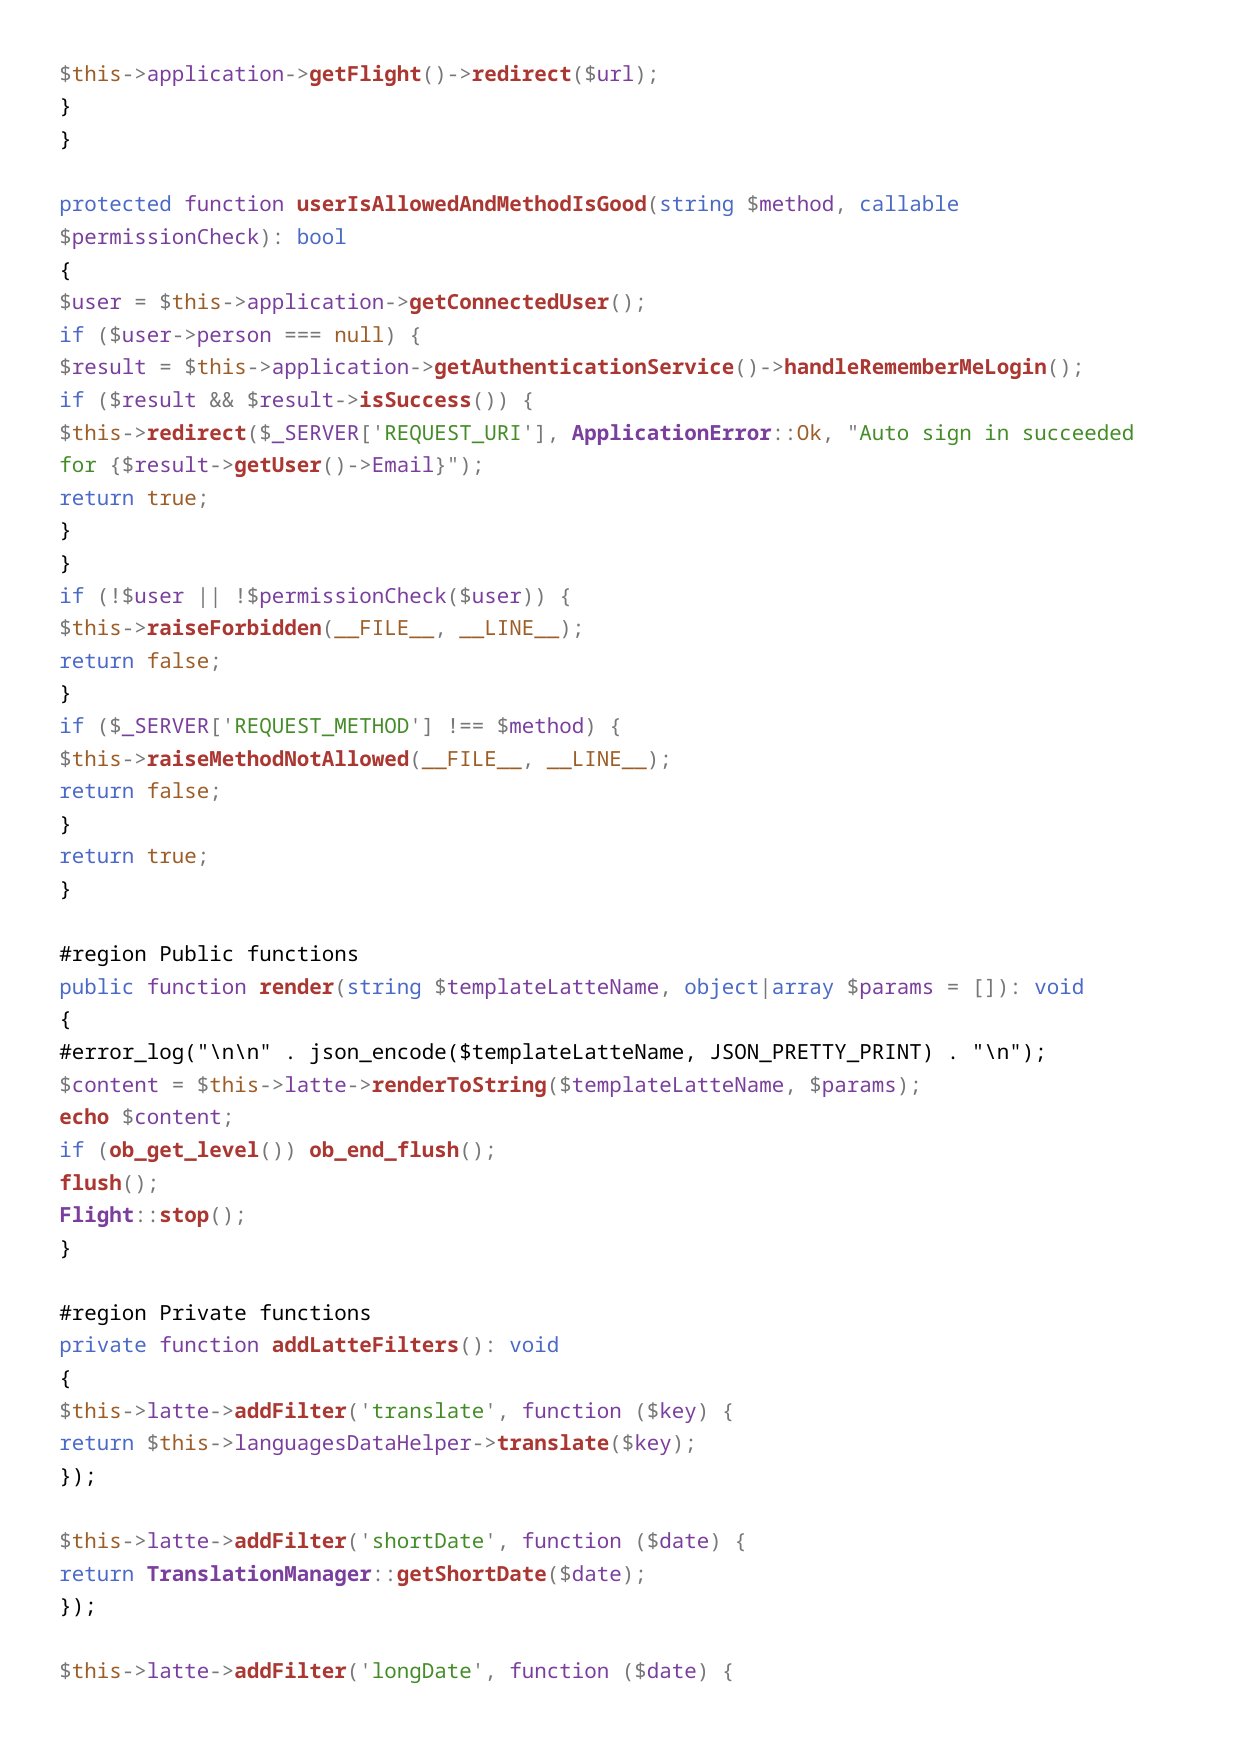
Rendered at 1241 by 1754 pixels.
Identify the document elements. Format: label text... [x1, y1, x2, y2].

text #region Public functions [59, 939, 1181, 968]
text return true; [59, 483, 1181, 511]
text protected function userIsAllowedAndMethodIsGood(string $method, callable $permissionCheck): bool [59, 189, 1181, 251]
text return false; [59, 646, 1181, 674]
text public function render(string $templateLatteName, object|array $params = []): void [59, 972, 1181, 1000]
text return false; [59, 776, 1181, 805]
text echo $content; [59, 1102, 1181, 1131]
text if ($user->person === null) { [59, 320, 1181, 348]
text }); [59, 1461, 1181, 1489]
text $content = $this->latte->renderToString($templateLatteName, $params); [59, 1070, 1181, 1098]
text if ($result && $result->isSuccess()) { [59, 385, 1181, 413]
text } [59, 516, 1181, 544]
text } [59, 92, 1181, 120]
text #region Private functions [59, 1298, 1181, 1326]
text flush(); [59, 1168, 1181, 1196]
text #error_log("\n\n" . json_encode($templateLatteName, JSON_PRETTY_PRINT) . "\n"); [59, 1037, 1181, 1066]
text } [59, 548, 1181, 577]
text $this->raiseForbidden(__FILE__, __LINE__); [59, 613, 1181, 642]
text $this->latte->addFilter('longDate', function ($date) { [59, 1657, 1181, 1685]
text return TranslationManager::getShortDate($date); [59, 1559, 1181, 1587]
text } [59, 678, 1181, 707]
text return true; [59, 842, 1181, 870]
text $result = $this->application->getAuthenticationService()->handleRememberMeLogin(); [59, 352, 1181, 381]
text $user = $this->application->getConnectedUser(); [59, 287, 1181, 316]
text if ($_SERVER['REQUEST_METHOD'] !== $method) { [59, 711, 1181, 739]
text { [59, 1004, 1181, 1033]
text if (ob_get_level()) ob_end_flush(); [59, 1135, 1181, 1163]
text $this->latte->addFilter('translate', function ($key) { [59, 1396, 1181, 1424]
text $this->redirect($_SERVER['REQUEST_URI'], ApplicationError::Ok, "Auto sign in succeeded for {$result->getUser()->Email}"); [59, 418, 1181, 479]
text }); [59, 1591, 1181, 1620]
text { [59, 255, 1181, 283]
text $this->application->getFlight()->redirect($url); [59, 59, 1181, 87]
text private function addLatteFilters(): void [59, 1331, 1181, 1359]
text return $this->languagesDataHelper->translate($key); [59, 1428, 1181, 1457]
text Flight::stop(); [59, 1200, 1181, 1229]
text } [59, 874, 1181, 903]
text } [59, 1233, 1181, 1261]
text { [59, 1363, 1181, 1392]
text $this->raiseMethodNotAllowed(__FILE__, __LINE__); [59, 744, 1181, 772]
text } [59, 809, 1181, 837]
text } [59, 124, 1181, 153]
text if (!$user || !$permissionCheck($user)) { [59, 581, 1181, 609]
text $this->latte->addFilter('shortDate', function ($date) { [59, 1526, 1181, 1555]
